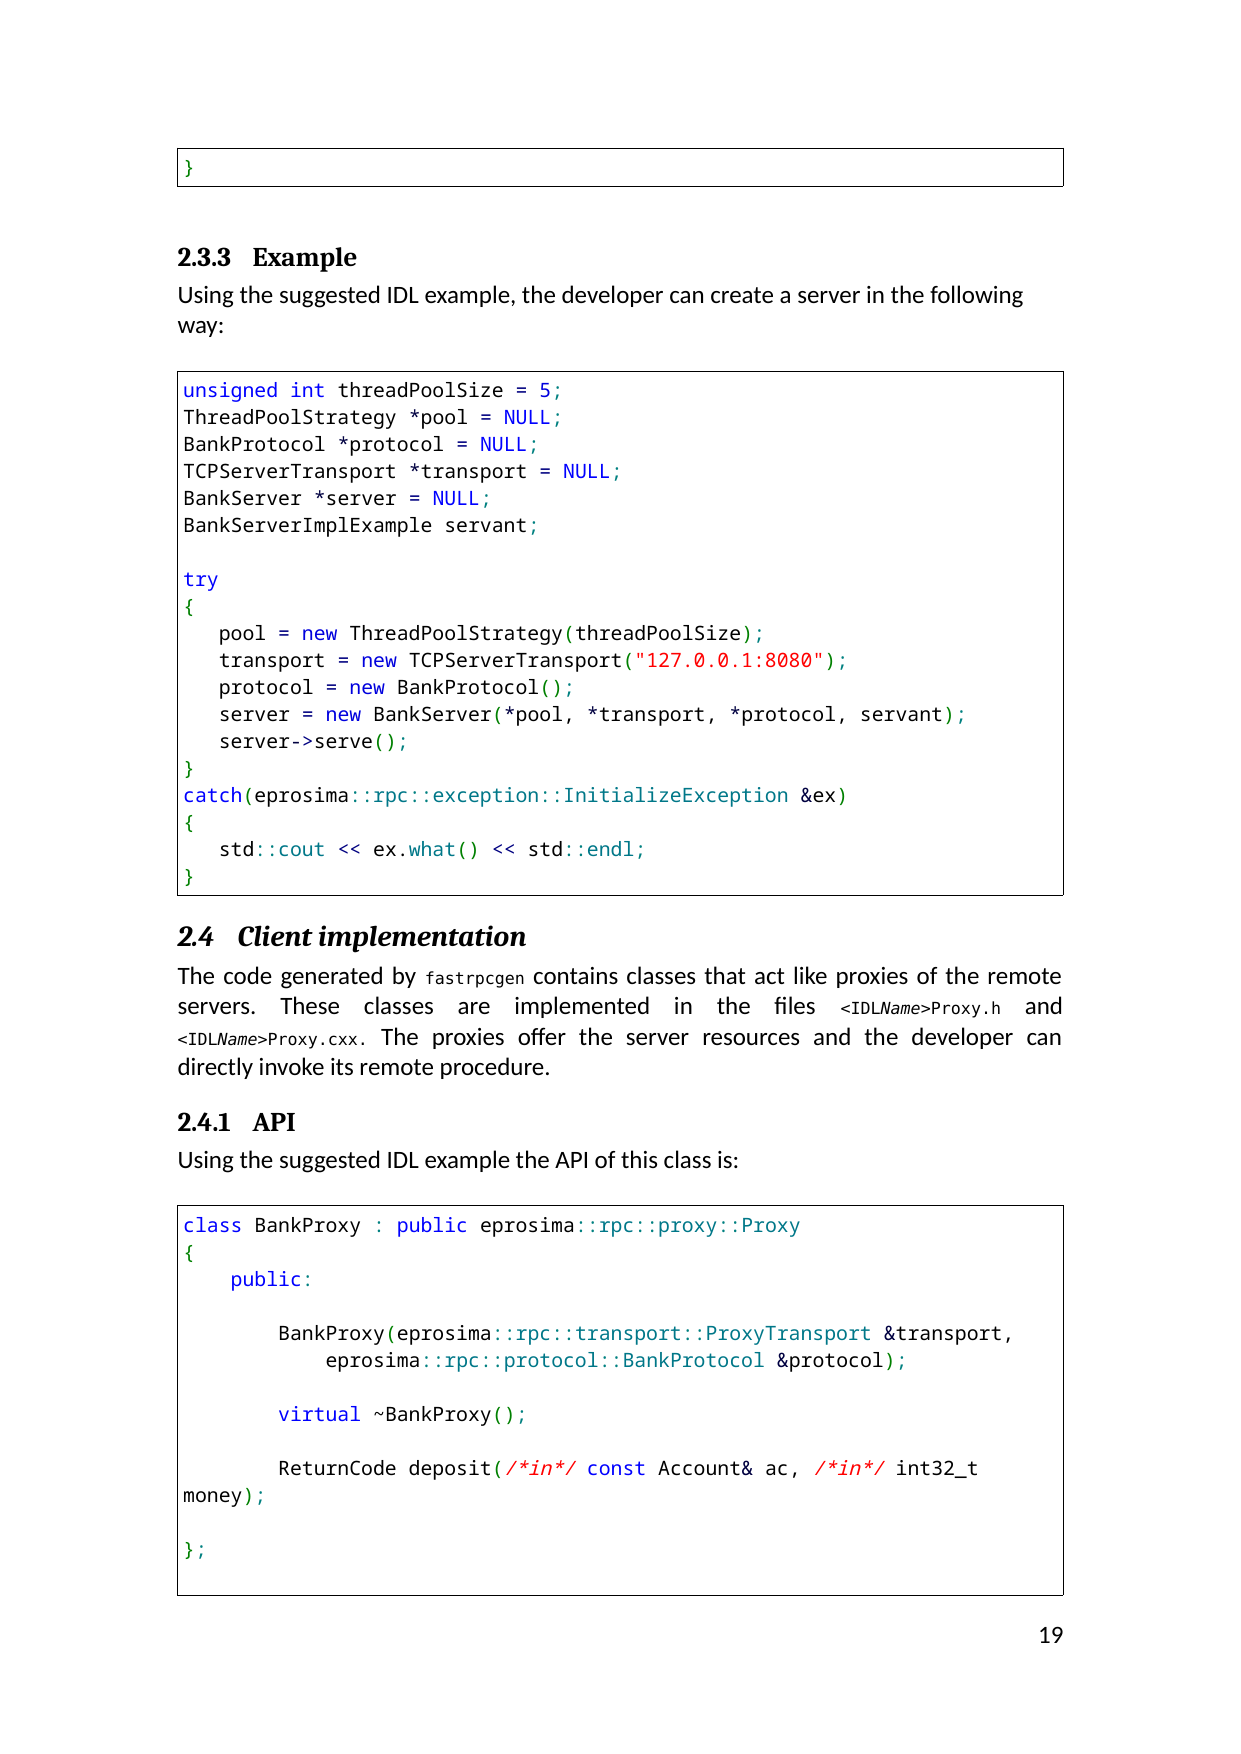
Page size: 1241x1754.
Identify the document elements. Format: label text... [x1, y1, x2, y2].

subtitle Example [177, 242, 1063, 273]
table_header unsigned int threadPoolSize = 5; ThreadPoolStrategy *pool = NULL; BankProtocol *protocol = NULL; TCPServerTransport *transport = NULL; BankServer *server = NULL; BankServerImplExample servant; try { pool = new ThreadPoolStrategy(threadPoolSize); transport = new TCPServerTransport("127.0.0.1:8080"); protocol = new BankProtocol(); server = new BankServer(*pool, *transport, *protocol, servant); server->serve(); } catch(eprosima::rpc::exception::InitializeException &ex) { std::cout << ex.what() << std::endl; } [178, 372, 1063, 895]
subtitle API [177, 1107, 1063, 1138]
table_header } [178, 149, 1063, 186]
text Using the suggested IDL example, the developer can create a server in the following way: [177, 279, 1063, 340]
table_header class BankProxy : public eprosima::rpc::proxy::Proxy { public: BankProxy(eprosima::rpc::transport::ProxyTransport &transport, eprosima::rpc::protocol::BankProtocol &protocol); virtual ~BankProxy(); ReturnCode deposit(/*in*/ const Account& ac, /*in*/ int32_t money); }; [178, 1206, 1063, 1594]
subtitle Client implementation [177, 920, 1063, 953]
text Using the suggested IDL example the API of this class is: [177, 1144, 1063, 1175]
text The code generated by fastrpcgen contains classes that act like proxies of the remote servers. These classes are implemented in the files <IDLName>Proxy.h and <IDLName>Proxy.cxx. The proxies offer the server resources and the developer can directly invoke its remote procedure. [177, 960, 1063, 1082]
